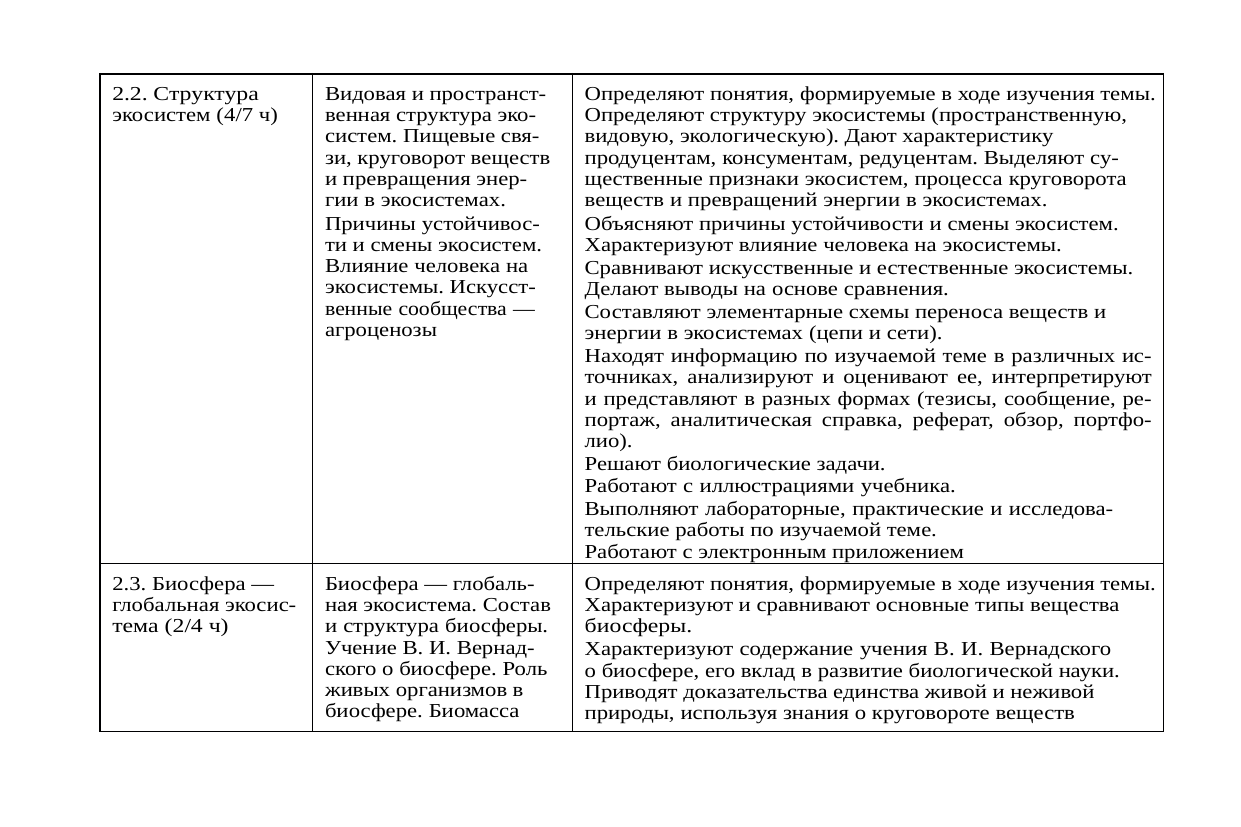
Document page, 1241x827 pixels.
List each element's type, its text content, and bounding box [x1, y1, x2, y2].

table_cell Определяют понятия, формируемые в ходе изучения темы. Характеризуют и сравнивают основные типы вещества биосферы. Характеризуют содержание учения В. И. Вернадского о биосфере, его вклад в развитие биологической науки. Приводят доказательства единства живой и неживой природы, используя знания о круговороте веществ [573, 564, 1163, 731]
table_header Определяют понятия, формируемые в ходе изучения темы. Определяют структуру экосистемы (пространственную, видовую, экологическую). Дают характеристику продуцентам, консументам, редуцентам. Выделяют су- щественные признаки экосистем, процесса круговорота веществ и превращений энергии в экосистемах. Объясняют причины устойчивости и смены экосистем. Характеризуют влияние человека на экосистемы. Сравнивают искусственные и естественные экосистемы. Делают выводы на основе сравнения. Составляют элементарные схемы переноса веществ и энергии в экосистемах (цепи и сети). Находят информацию по изучаемой теме в различных ис- точниках, анализируют и оценивают ее, интерпретируют и представляют в разных формах (тезисы, сообщение, ре- портаж, аналитическая справка, реферат, обзор, портфо- лио). Решают биологические задачи. Работают с иллюстрациями учебника. Выполняют лабораторные, практические и исследова- тельские работы по изучаемой теме. Работают с электронным приложением [573, 75, 1163, 563]
table_header 2.2. Структура экосистем (4/7 ч) [101, 75, 312, 563]
table_cell Биосфера — глобаль- ная экосистема. Состав и структура биосферы. Учение В. И. Вернад- ского о биосфере. Роль живых организмов в биосфере. Биомасса [313, 564, 572, 731]
table_header Видовая и пространст- венная структура эко- систем. Пищевые свя- зи, круговорот веществ и превращения энер- гии в экосистемах. Причины устойчивос- ти и смены экосистем. Влияние человека на экосистемы. Искусст- венные сообщества — агроценозы [313, 75, 572, 563]
table_cell 2.3. Биосфера — глобальная экосис- тема (2/4 ч) [101, 564, 312, 731]
